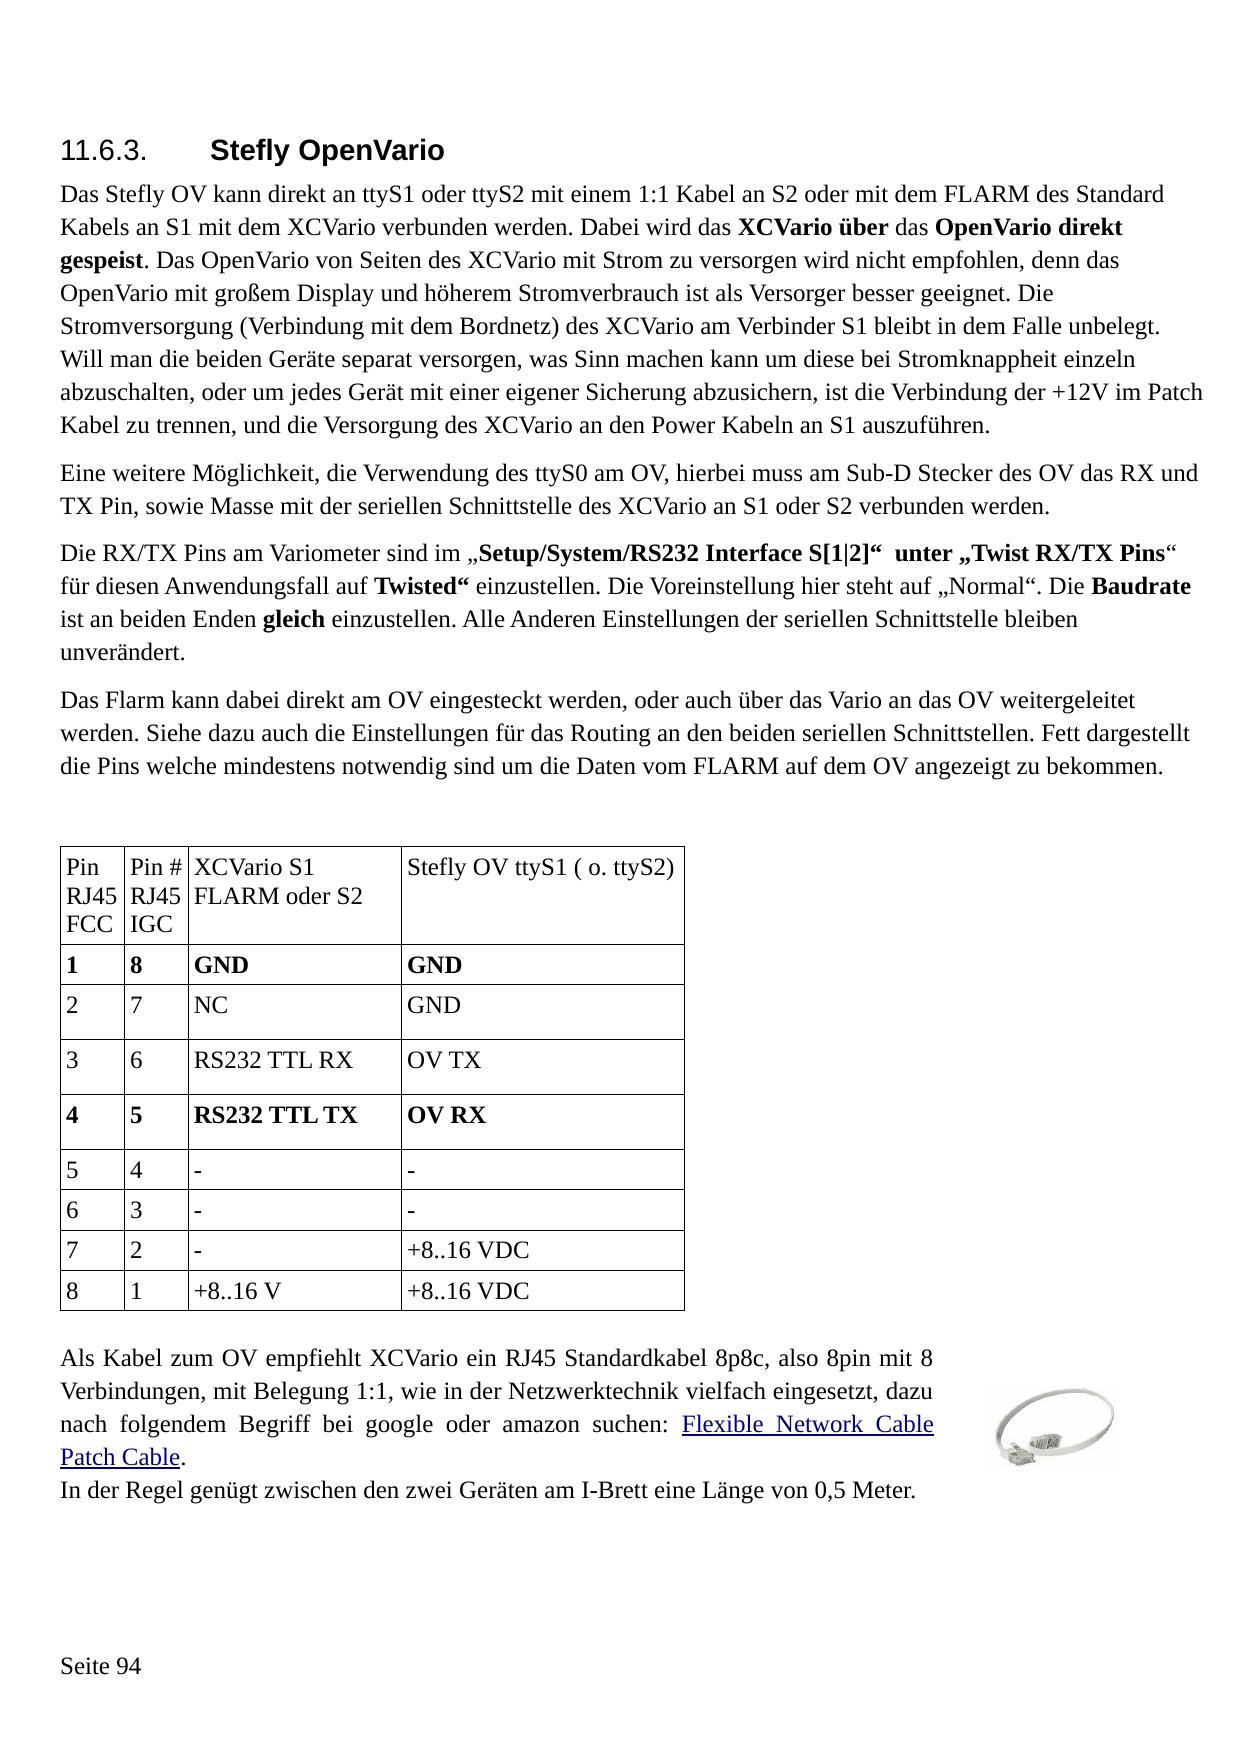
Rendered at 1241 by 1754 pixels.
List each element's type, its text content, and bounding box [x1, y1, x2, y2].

table_header XCVario S1 FLARM oder S2 [189, 847, 401, 944]
table_cell 8 [125, 945, 188, 984]
table_cell 7 [125, 985, 188, 1039]
text Das Flarm kann dabei direkt am OV eingesteckt werden, oder auch über das Vario an das OV weitergeleitet werden. Siehe dazu auch die Einstellungen für das Routing an den beiden seriellen Schnittstellen. Fett dargestellt die Pins welche mindestens notwendig sind um die Daten vom FLARM auf dem OV angezeigt zu bekommen. [60, 685, 1207, 780]
table_cell RS232 TTL RX [189, 1040, 401, 1094]
table_cell NC [189, 985, 401, 1039]
text Eine weitere Möglichkeit, die Verwendung des ttyS0 am OV, hierbei muss am Sub-D Stecker des OV das RX und TX Pin, sowie Masse mit der seriellen Schnittstelle des XCVario an S1 oder S2 verbunden werden. [60, 458, 1207, 519]
table_cell +8..16 V [189, 1271, 401, 1310]
table_cell GND [402, 945, 684, 984]
table_cell 3 [125, 1190, 188, 1230]
text Das Stefly OV kann direkt an ttyS1 oder ttyS2 mit einem 1:1 Kabel an S2 oder mit dem FLARM des Standard Kabels an S1 mit dem XCVario verbunden werden. Dabei wird das XCVario über das OpenVario direkt gespeist. Das OpenVario von Seiten des XCVario mit Strom zu versorgen wird nicht empfohlen, denn das OpenVario mit großem Display und höherem Stromverbrauch ist als Versorger besser geeignet. Die Stromversorgung (Verbindung mit dem Bordnetz) des XCVario am Verbinder S1 bleibt in dem Falle unbelegt. Will man die beiden Geräte separat versorgen, was Sinn machen kann um diese bei Stromknappheit einzeln abzuschalten, oder um jedes Gerät mit einer eigener Sicherung abzusichern, ist die Verbindung der +12V im Patch Kabel zu trennen, und die Versorgung des XCVario an den Power Kabeln an S1 auszuführen. [60, 179, 1207, 439]
table_cell 4 [125, 1150, 188, 1189]
table_cell - [189, 1150, 401, 1189]
text Als Kabel zum OV empfiehlt XCVario ein RJ45 Standardkabel 8p8c, also 8pin mit 8 Verbindungen, mit Belegung 1:1, wie in der Netzwerktechnik vielfach eingesetzt, dazu nach folgendem Begriff bei google oder amazon suchen: Flexible Network Cable Patch Cable. [60, 1343, 1207, 1506]
subtitle Stefly OpenVario [60, 133, 1207, 166]
table_cell 2 [125, 1231, 188, 1270]
table_cell 2 [61, 985, 124, 1039]
table_cell 7 [61, 1231, 124, 1270]
table_header Pin RJ45 FCC [61, 847, 124, 944]
table_cell +8..16 VDC [402, 1231, 684, 1270]
table_cell - [189, 1190, 401, 1230]
table_cell 5 [125, 1095, 188, 1149]
table_cell +8..16 VDC [402, 1271, 684, 1310]
table_cell - [402, 1190, 684, 1230]
table_cell 8 [61, 1271, 124, 1310]
picture [964, 1376, 1148, 1477]
table_cell OV RX [402, 1095, 684, 1149]
table_cell 6 [61, 1190, 124, 1230]
table_cell 1 [125, 1271, 188, 1310]
table_cell RS232 TTL TX [189, 1095, 401, 1149]
table_cell GND [189, 945, 401, 984]
table_header Pin # RJ45 IGC [125, 847, 188, 944]
table_cell 5 [61, 1150, 124, 1189]
table_cell 1 [61, 945, 124, 984]
table_cell - [402, 1150, 684, 1189]
table_cell OV TX [402, 1040, 684, 1094]
table_cell 3 [61, 1040, 124, 1094]
table_cell 6 [125, 1040, 188, 1094]
text In der Regel genügt zwischen den zwei Geräten am I-Brett eine Länge von 0,5 Meter. [60, 1476, 934, 1504]
table_cell GND [402, 985, 684, 1039]
table_cell 4 [61, 1095, 124, 1149]
text Die RX/TX Pins am Variometer sind im „Setup/System/RS232 Interface S[1|2]“ unter „Twist RX/TX Pins“ für diesen Anwendungsfall auf Twisted“ einzustellen. Die Voreinstellung hier steht auf „Normal“. Die Baudrate ist an beiden Enden gleich einzustellen. Alle Anderen Einstellungen der seriellen Schnittstelle bleiben unverändert. [60, 538, 1207, 666]
table_cell - [189, 1231, 401, 1270]
table_header Stefly OV ttyS1 ( o. ttyS2) [402, 847, 684, 944]
